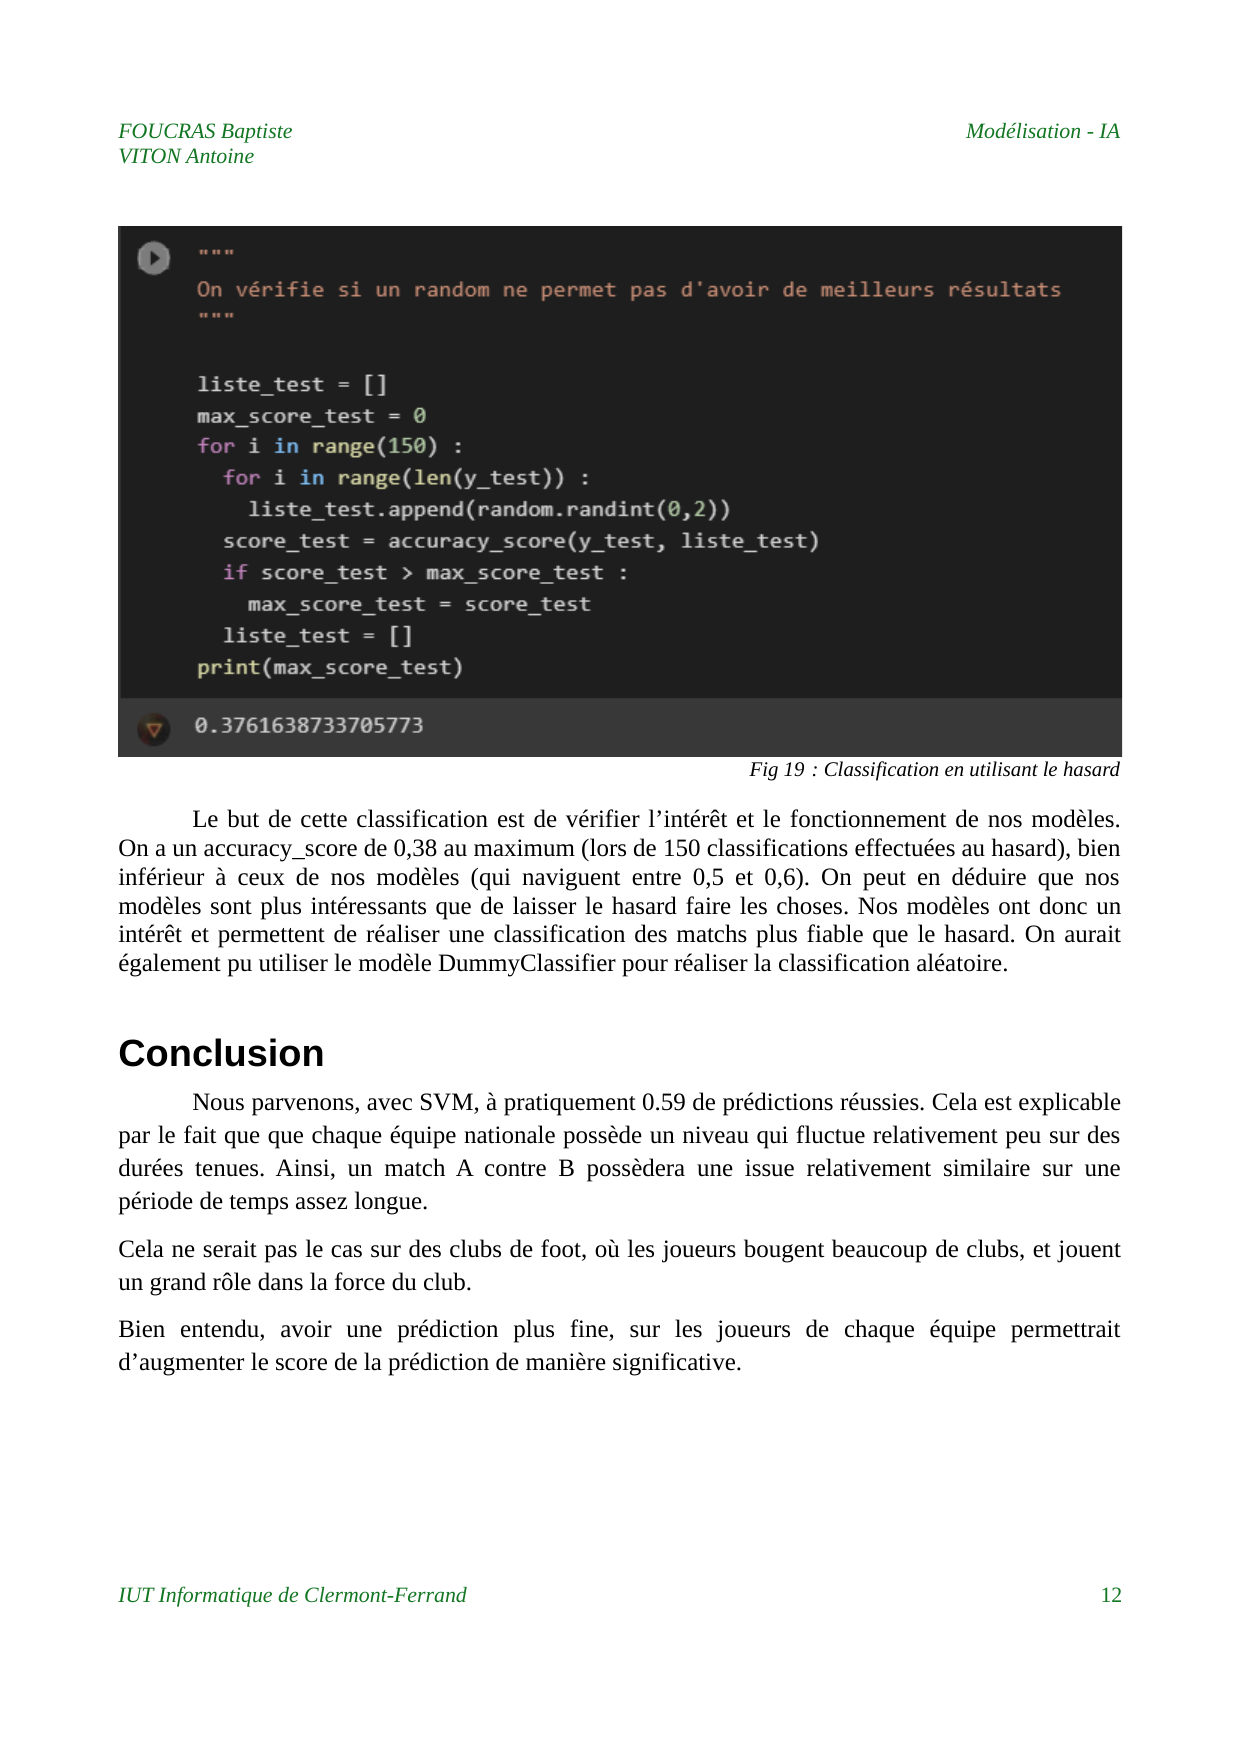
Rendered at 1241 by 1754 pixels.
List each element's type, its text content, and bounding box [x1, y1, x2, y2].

picture [118, 226, 1123, 757]
subtitle Conclusion [118, 1031, 1122, 1074]
text Nous parvenons, avec SVM, à pratiquement 0.59 de prédictions réussies. Cela est explicable par le fait que que chaque équipe nationale possède un niveau qui fluctue relativement peu sur des durées tenues. Ainsi, un match A contre B possèdera une issue relativement similaire sur une période de temps assez longue. [118, 1087, 1122, 1215]
text Cela ne serait pas le cas sur des clubs de foot, où les joueurs bougent beaucoup de clubs, et jouent un grand rôle dans la force du club. [118, 1234, 1122, 1295]
text Bien entendu, avoir une prédiction plus fine, sur les joueurs de chaque équipe permettrait d’augmenter le score de la prédiction de manière significative. [118, 1314, 1122, 1376]
text Fig 19 : Classification en utilisant le hasard [118, 757, 1122, 781]
text Le but de cette classification est de vérifier l’intérêt et le fonctionnement de nos modèles. On a un accuracy_score de 0,38 au maximum (lors de 150 classifications effectuées au hasard), bien inférieur à ceux de nos modèles (qui naviguent entre 0,5 et 0,6). On peut en déduire que nos modèles sont plus intéressants que de laisser le hasard faire les choses. Nos modèles ont donc un intérêt et permettent de réaliser une classification des matchs plus fiable que le hasard. On aurait également pu utiliser le modèle DummyClassifier pour réaliser la classification aléatoire. [118, 804, 1122, 977]
